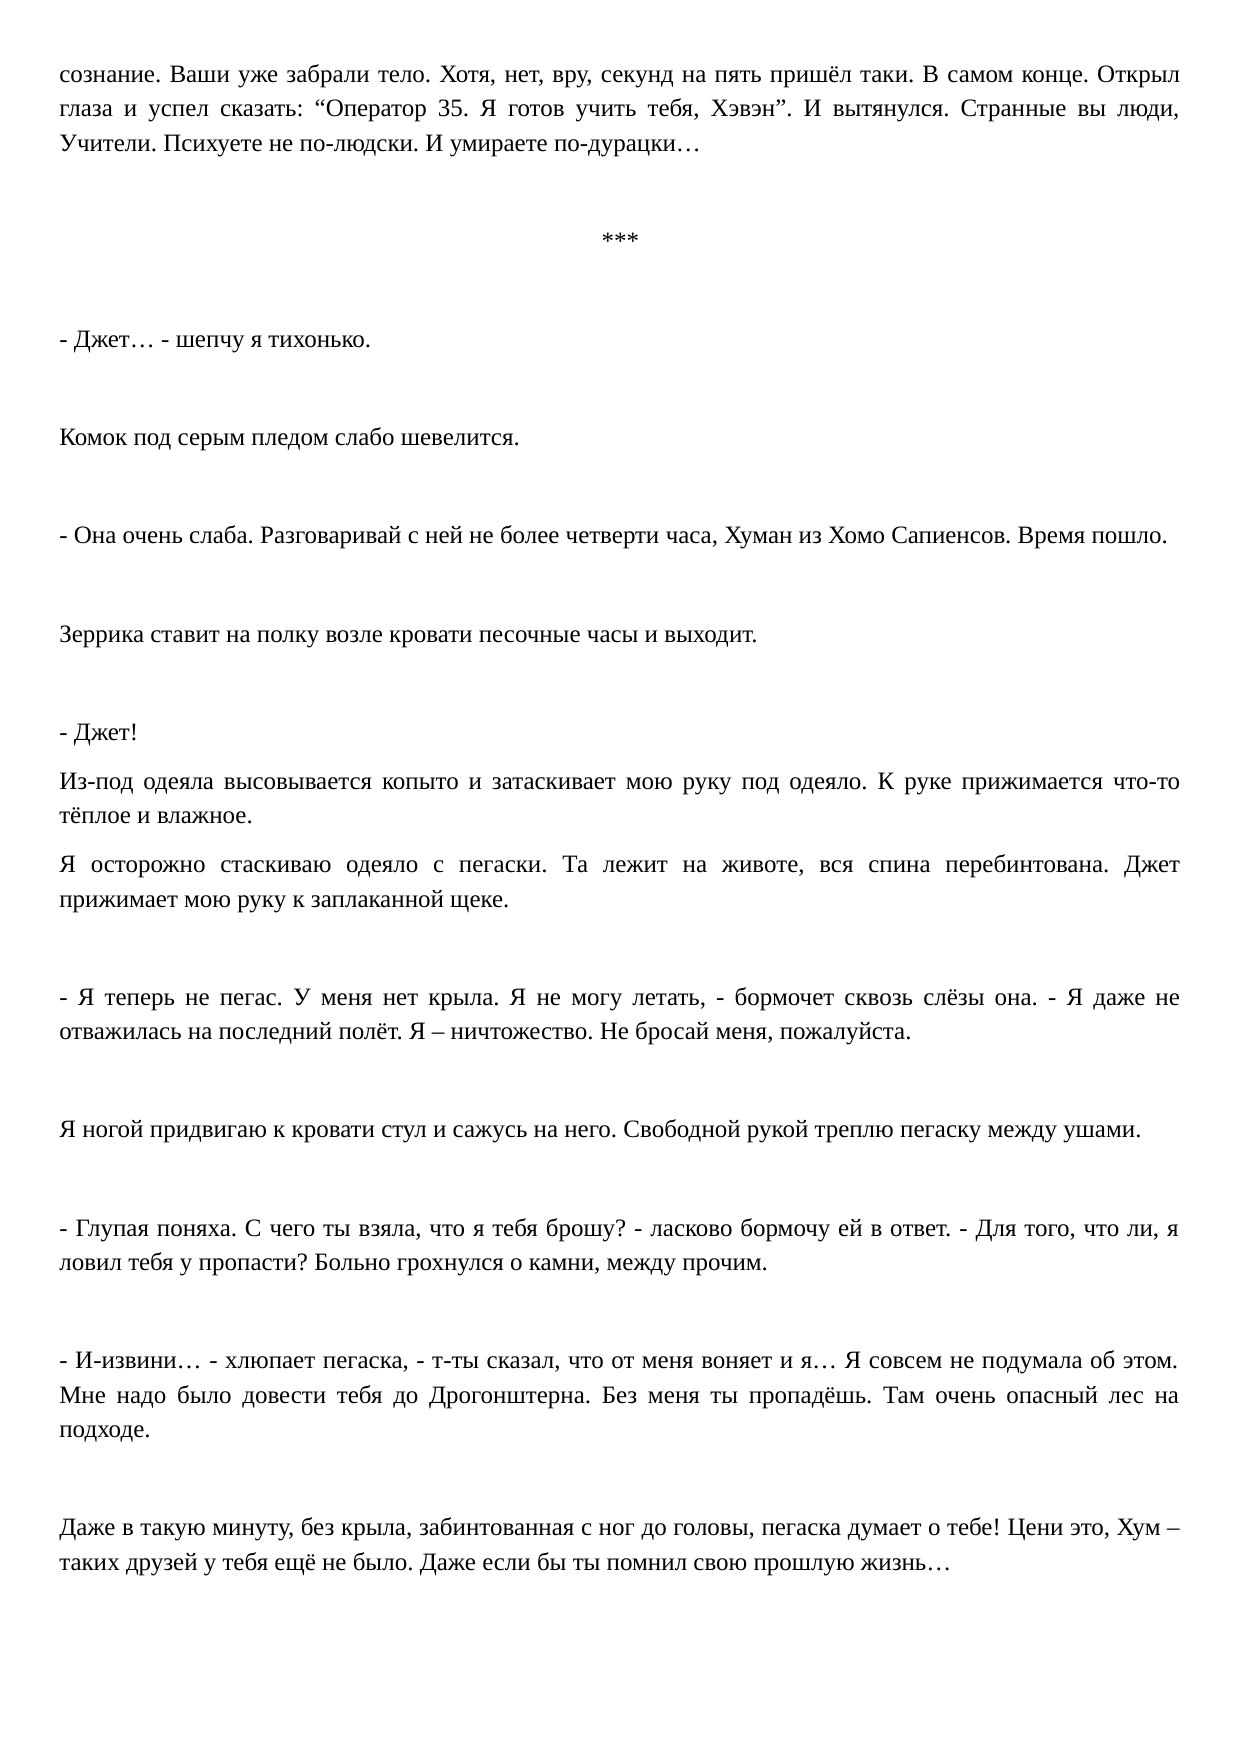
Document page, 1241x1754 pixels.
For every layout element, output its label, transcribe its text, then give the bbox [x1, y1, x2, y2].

text Я осторожно стаскиваю одеяло с пегаски. Та лежит на животе, вся спина перебинтована. Джет прижимает мою руку к заплаканной щеке. [59, 849, 1181, 913]
text - Я теперь не пегас. У меня нет крыла. Я не могу летать, - бормочет сквозь слёзы она. - Я даже не отважилась на последний полёт. Я – ничтожество. Не бросай меня, пожалуйста. [59, 982, 1181, 1045]
text Я ногой придвигаю к кровати стул и сажусь на него. Свободной рукой треплю пегаску между ушами. [59, 1114, 1181, 1143]
text Даже в такую минуту, без крыла, забинтованная с ног до головы, пегаска думает о тебе! Цени это, Хум – таких друзей у тебя ещё не было. Даже если бы ты помнил свою прошлую жизнь… [59, 1512, 1181, 1576]
text - Джет! [59, 717, 1181, 746]
text Комок под серым пледом слабо шевелится. [59, 422, 1181, 451]
text Зеррика ставит на полку возле кровати песочные часы и выходит. [59, 619, 1181, 647]
text - Джет… - шепчу я тихонько. [59, 324, 1181, 353]
text - Глупая поняха. С чего ты взяла, что я тебя брошу? - ласково бормочу ей в ответ. - Для того, что ли, я ловил тебя у пропасти? Больно грохнулся о камни, между прочим. [59, 1213, 1181, 1276]
text - Она очень слаба. Разговаривай с ней не более четверти часа, Хуман из Хомо Сапиенсов. Время пошло. [59, 521, 1181, 549]
text Из-под одеяла высовывается копыто и затаскивает мою руку под одеяло. К руке прижимается что-то тёплое и влажное. [59, 766, 1181, 829]
text сознание. Ваши уже забрали тело. Хотя, нет, вру, секунд на пять пришёл таки. В самом конце. Открыл глаза и успел сказать: “Оператор 35. Я готов учить тебя, Хэвэн”. И вытянулся. Странные вы люди, Учители. Психуете не по-людски. И умираете по-дурацки… [59, 59, 1181, 157]
text - И-извини… - хлюпает пегаска, - т-ты сказал, что от меня воняет и я… Я совсем не подумала об этом. Мне надо было довести тебя до Дрогонштерна. Без меня ты пропадёшь. Там очень опасный лес на подходе. [59, 1345, 1181, 1443]
text *** [59, 226, 1181, 255]
